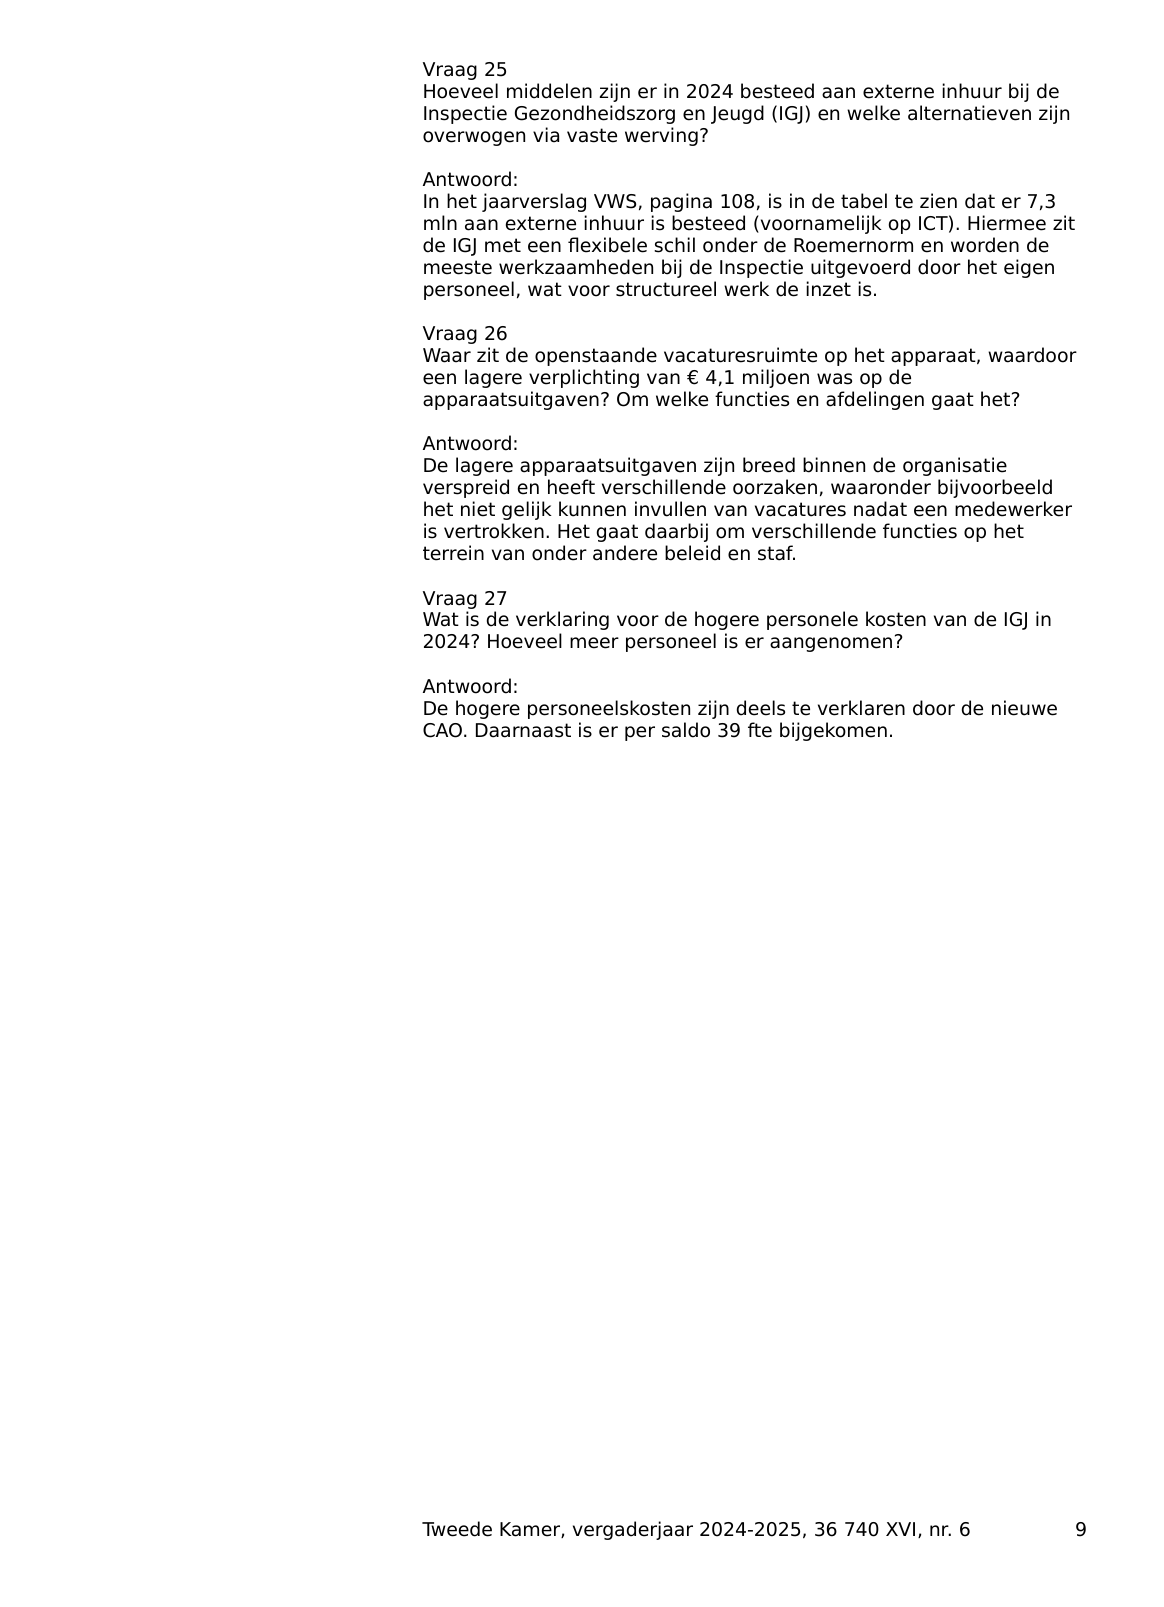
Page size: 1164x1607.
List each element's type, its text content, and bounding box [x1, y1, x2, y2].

text Vraag 26 [422, 323, 1087, 345]
text Antwoord: [422, 169, 1087, 191]
text Antwoord: [422, 676, 1087, 697]
text Wat is de verklaring voor de hogere personele kosten van de IGJ in 2024? Hoeveel meer personeel is er aangenomen? [422, 609, 1087, 653]
text In het jaarverslag VWS, pagina 108, is in de tabel te zien dat er 7,3 mln aan externe inhuur is besteed (voornamelijk op ICT). Hiermee zit de IGJ met een flexibele schil onder de Roemernorm en worden de meeste werkzaamheden bij de Inspectie uitgevoerd door het eigen personeel, wat voor structureel werk de inzet is. [422, 191, 1087, 301]
text Vraag 25 [422, 59, 1087, 81]
text Hoeveel middelen zijn er in 2024 besteed aan externe inhuur bij de Inspectie Gezondheidszorg en Jeugd (IGJ) en welke alternatieven zijn overwogen via vaste werving? [422, 81, 1087, 147]
text De hogere personeelskosten zijn deels te verklaren door de nieuwe CAO. Daarnaast is er per saldo 39 fte bijgekomen. [422, 697, 1087, 741]
text Vraag 27 [422, 587, 1087, 609]
text Antwoord: [422, 433, 1087, 455]
text De lagere apparaatsuitgaven zijn breed binnen de organisatie verspreid en heeft verschillende oorzaken, waaronder bijvoorbeeld het niet gelijk kunnen invullen van vacatures nadat een medewerker is vertrokken. Het gaat daarbij om verschillende functies op het terrein van onder andere beleid en staf. [422, 455, 1087, 565]
text Waar zit de openstaande vacaturesruimte op het apparaat, waardoor een lagere verplichting van € 4,1 miljoen was op de apparaatsuitgaven? Om welke functies en afdelingen gaat het? [422, 345, 1087, 411]
